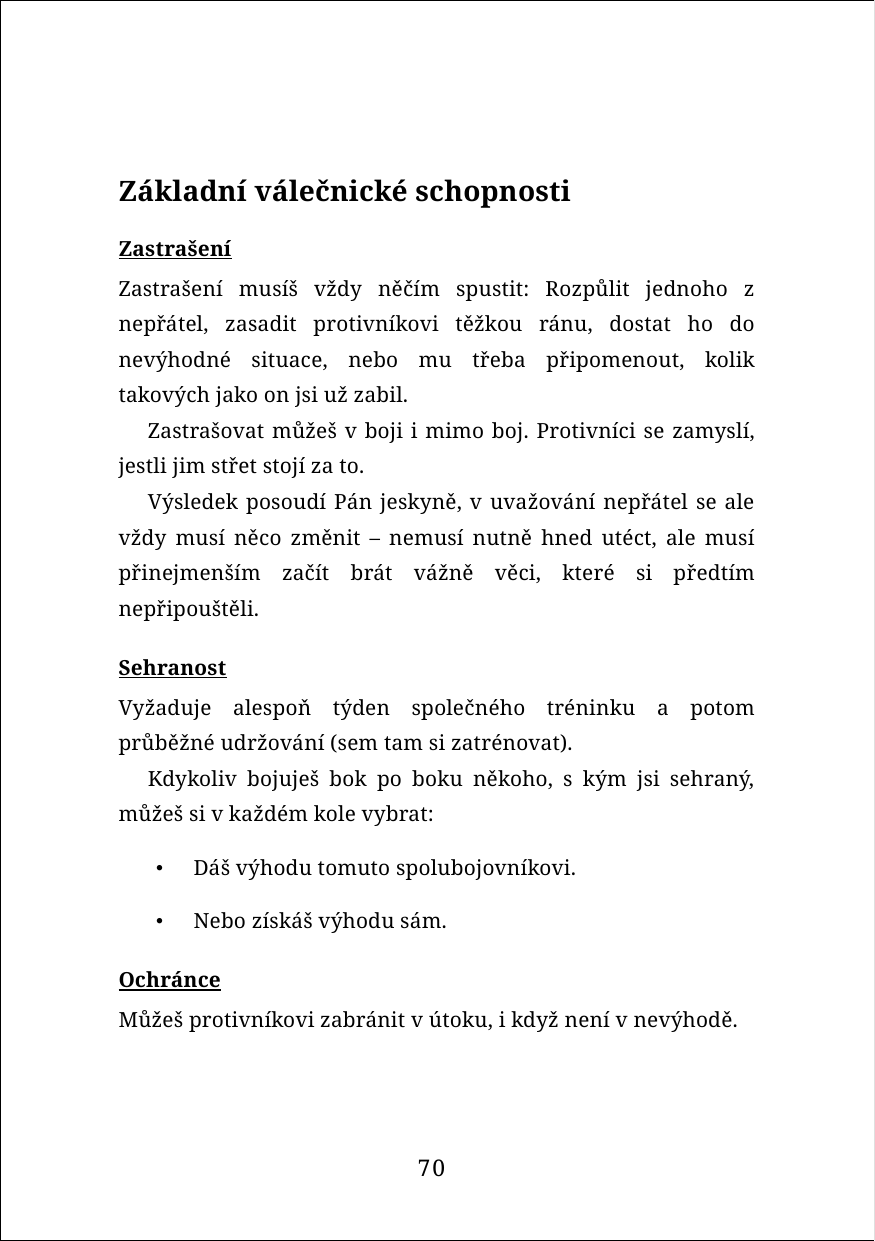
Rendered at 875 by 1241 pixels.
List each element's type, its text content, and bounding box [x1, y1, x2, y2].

subtitle Zastrašení [118, 234, 756, 262]
text Můžeš protivníkovi zabránit v útoku, i když není v nevýhodě. [118, 1005, 756, 1034]
subtitle Ochránce [118, 965, 756, 994]
subtitle Sehranost [118, 653, 756, 681]
subtitle Základní válečnické schopnosti [118, 172, 756, 210]
text Zastrašení musíš vždy něčím spustit: Rozpůlit jednoho z nepřátel, zasadit protivníkovi těžkou ránu, dostat ho do nevýhodné situace, nebo mu třeba připomenout, kolik takových jako on jsi už zabil. Zastrašovat můžeš v boji i mimo boj. Protivníci se zamyslí, jestli jim střet stojí za to. Výsledek posoudí Pán jeskyně, v uvažování nepřátel se ale vždy musí něco změnit – nemusí nutně hned utéct, ale musí přinejmenším začít brát vážně věci, které si předtím nepřipouštěli. [118, 274, 756, 622]
list Dáš výhodu tomuto spolubojovníkovi. [156, 853, 756, 881]
text Vyžaduje alespoň týden společného tréninku a potom průběžné udržování (sem tam si zatrénovat). Kdykoliv bojuješ bok po boku někoho, s kým jsi sehraný, můžeš si v každém kole vybrat: [118, 693, 756, 828]
list Nebo získáš výhodu sám. [156, 906, 756, 934]
